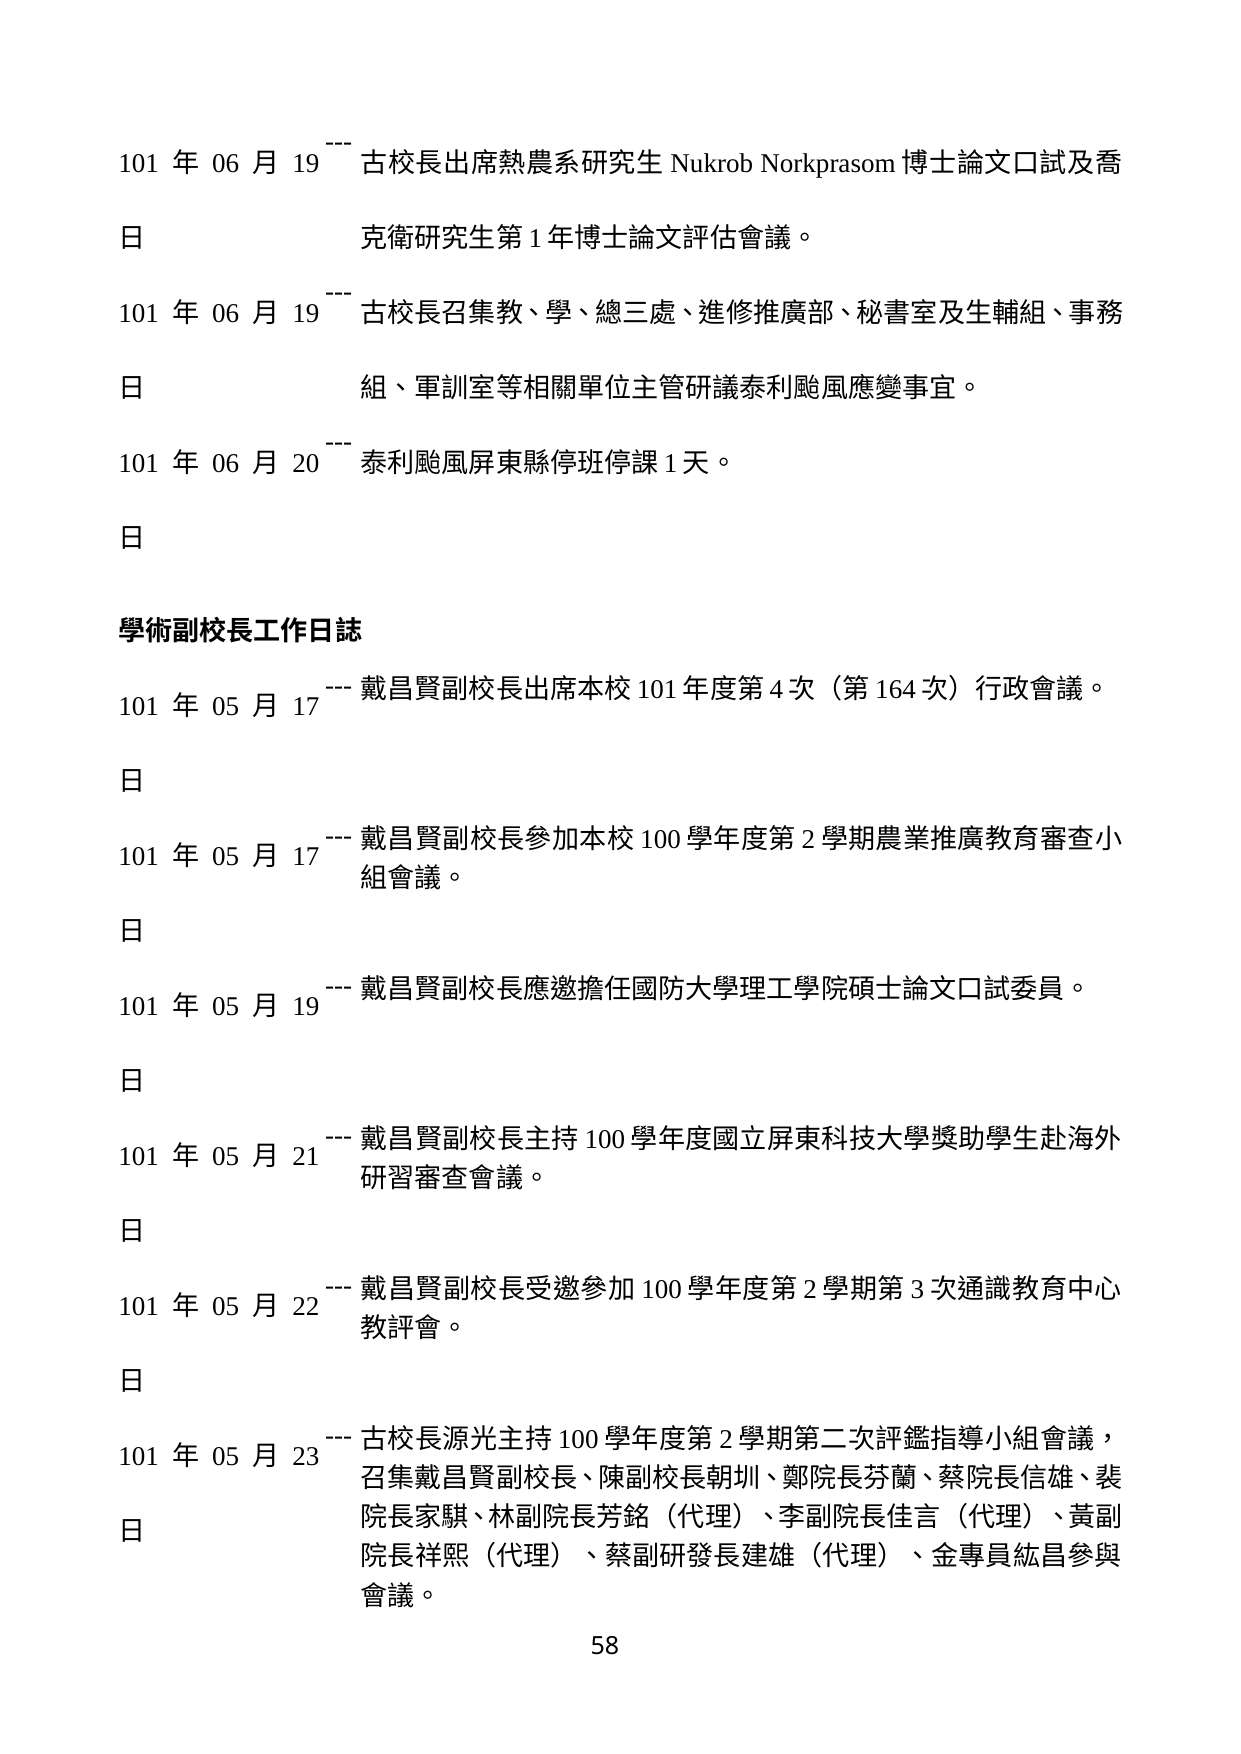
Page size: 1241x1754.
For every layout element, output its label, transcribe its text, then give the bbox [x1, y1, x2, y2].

table_cell 戴昌賢副校長出席本校101年度第4次（第164次）行政會議。 [358, 667, 1125, 817]
table_cell --- [322, 273, 357, 423]
table_cell 101年06月19日 [115, 273, 322, 423]
table_cell 戴昌賢副校長參加本校100學年度第2學期農業推廣教育審查小組會議。 [358, 817, 1125, 967]
table_cell --- [322, 967, 357, 1117]
table_cell 101年06月20日 [115, 423, 322, 573]
table_cell --- [322, 817, 357, 967]
table_cell 101年05月19日 [115, 967, 322, 1117]
table_cell --- [322, 1117, 357, 1267]
table_cell --- [322, 1267, 357, 1417]
table_cell 古校長源光主持100學年度第2學期第二次評鑑指導小組會議，召集戴昌賢副校長、陳副校長朝圳、鄭院長芬蘭、蔡院長信雄、裴院長家騏、林副院長芳銘（代理）、李副院長佳言（代理）、黃副院長祥熙（代理）、蔡副研發長建雄（代理）、金專員紘昌參與會議。 [358, 1417, 1125, 1613]
table_cell 泰利颱風屏東縣停班停課1天。 [358, 423, 1125, 573]
table_cell 101年05月17日 [115, 667, 322, 817]
table_cell 古校長召集教、學、總三處、進修推廣部、秘書室及生輔組、事務組、軍訓室等相關單位主管研議泰利颱風應變事宜。 [358, 273, 1125, 423]
table_cell --- [322, 423, 357, 573]
table_cell 戴昌賢副校長應邀擔任國防大學理工學院碩士論文口試委員。 [358, 967, 1125, 1117]
table_cell 101年05月21日 [115, 1117, 322, 1267]
table_cell 學術副校長工作日誌 [115, 573, 1125, 667]
table_cell 戴昌賢副校長受邀參加100學年度第2學期第3次通識教育中心教評會。 [358, 1267, 1125, 1417]
table_cell 101年06月19日 [115, 123, 322, 273]
table_cell 101年05月22日 [115, 1267, 322, 1417]
table_cell --- [322, 123, 357, 273]
table_cell 古校長出席熱農系研究生Nukrob Norkprasom博士論文口試及喬克衛研究生第1年博士論文評估會議。 [358, 123, 1125, 273]
table_cell --- [322, 667, 357, 817]
table_cell 戴昌賢副校長主持100學年度國立屏東科技大學獎助學生赴海外研習審查會議。 [358, 1117, 1125, 1267]
table_cell 101年05月17日 [115, 817, 322, 967]
table_cell 101年05月23日 [115, 1417, 322, 1613]
table_cell --- [322, 1417, 357, 1613]
